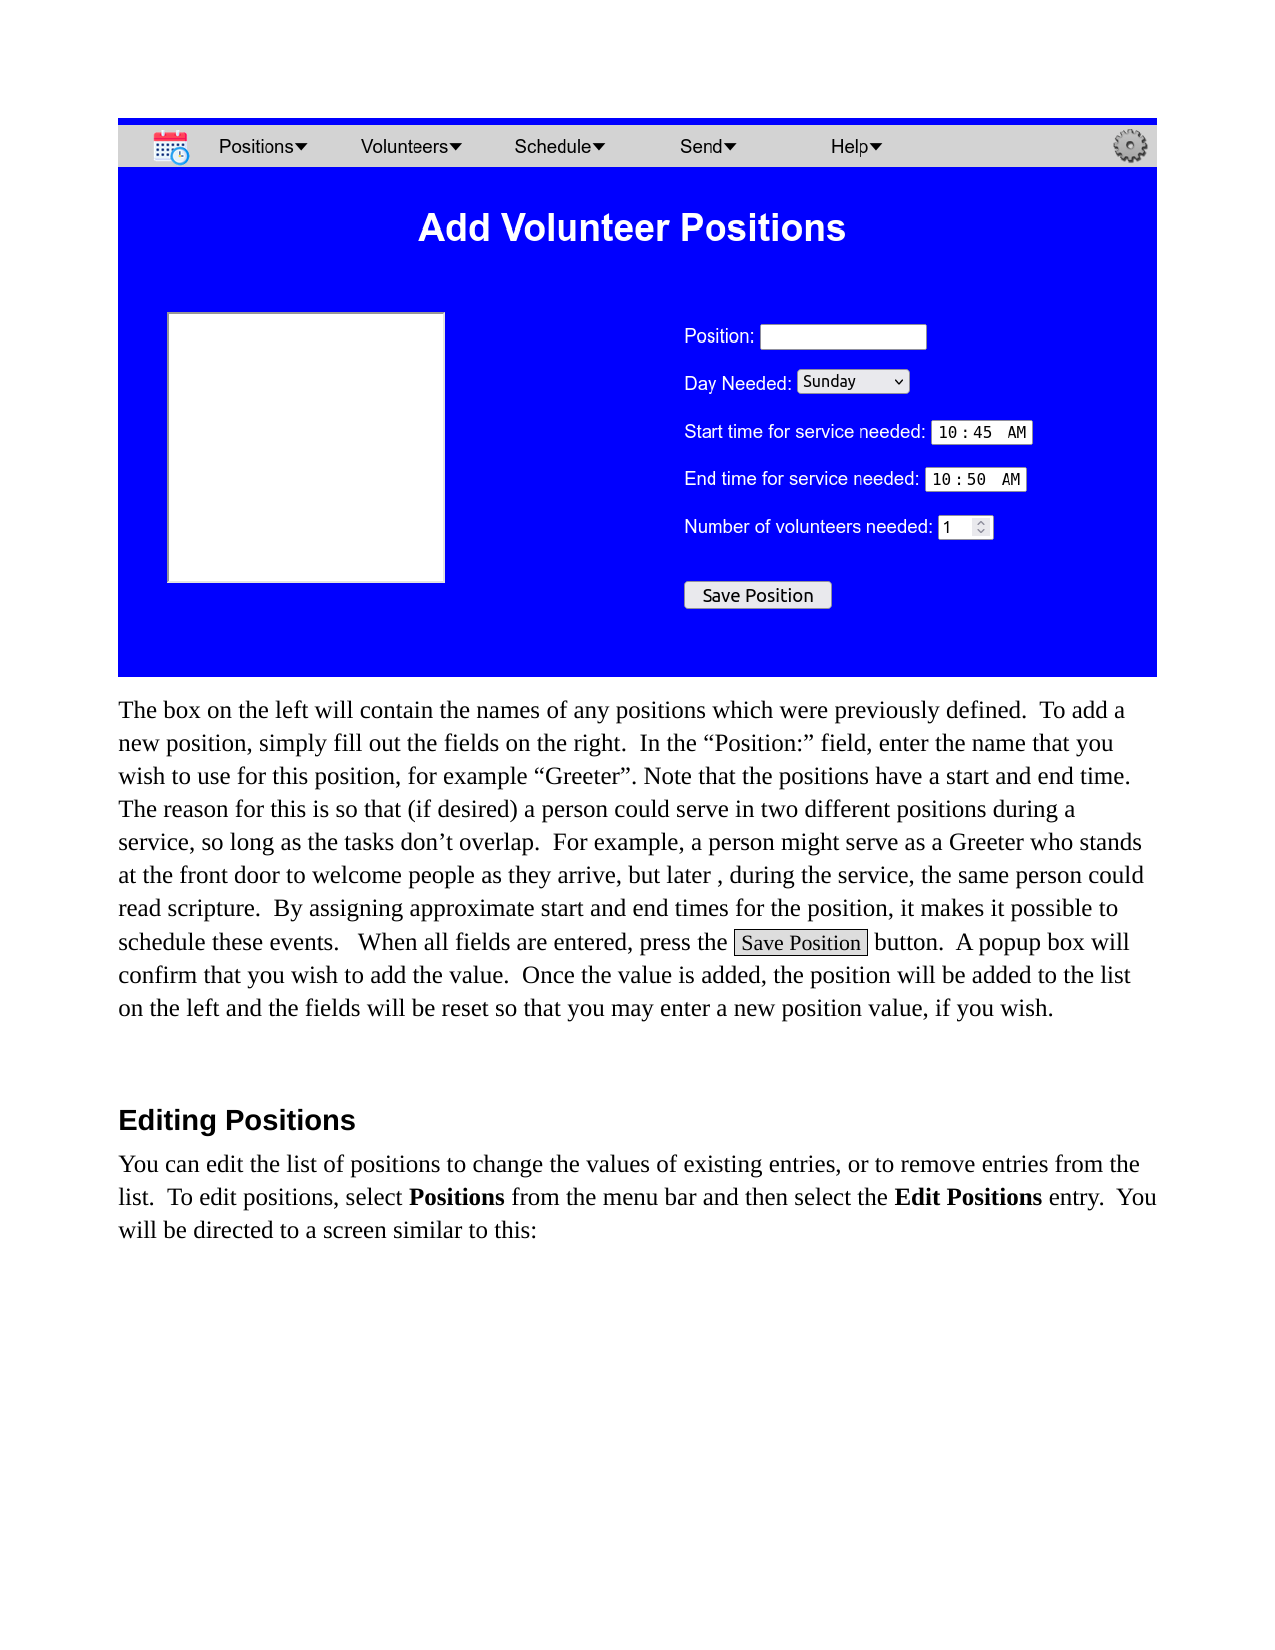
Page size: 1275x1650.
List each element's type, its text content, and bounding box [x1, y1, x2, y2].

text You can edit the list of positions to change the values of existing entries, or to remove entries from the list. To edit positions, select Positions from the menu bar and then select the Edit Positions entry. You will be directed to a screen similar to this: [118, 1149, 1157, 1244]
picture [118, 118, 1157, 677]
subtitle Editing Positions [118, 1103, 1157, 1136]
text The box on the left will contain the names of any positions which were previously defined. To add a new position, simply fill out the fields on the right. In the “Position:” field, enter the name that you wish to use for this position, for example “Greeter”. Note that the positions have a start and end time. The reason for this is so that (if desired) a person could serve in two different positions during a service, so long as the tasks don’t overlap. For example, a person might serve as a Greeter who stands at the front door to welcome people as they arrive, but later , during the service, the same person could read scripture. By assigning approximate start and end times for the position, it makes it possible to schedule these events. When all fields are entered, press the Save Position button. A popup box will confirm that you wish to add the value. Once the value is added, the position will be added to the list on the left and the fields will be reset so that you may enter a new position value, if you wish. [118, 695, 1157, 1022]
